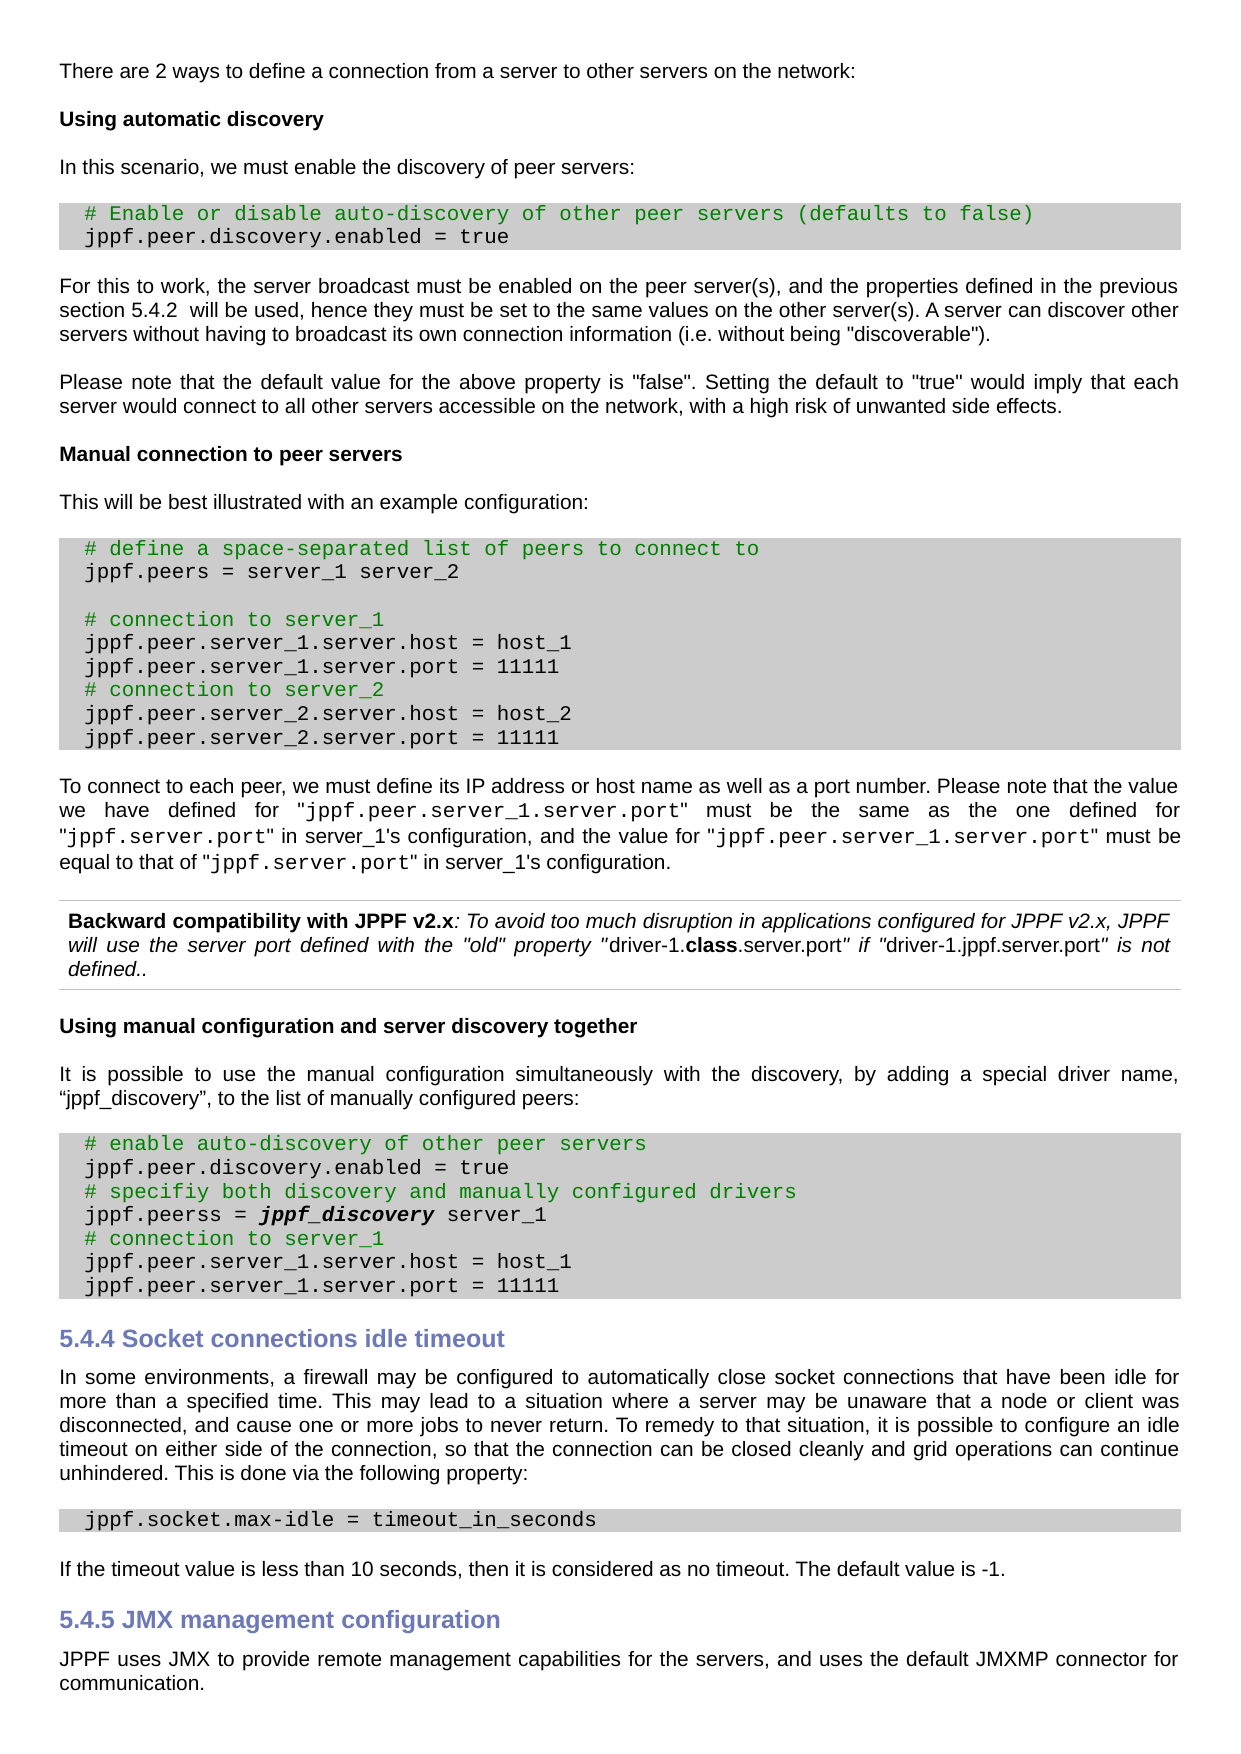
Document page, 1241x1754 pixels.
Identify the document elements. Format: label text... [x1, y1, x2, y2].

text # define a space-separated list of peers to connect to jppf.peers = server_1 server_2 [59, 538, 1181, 608]
text # connection to server_1 [59, 608, 1181, 632]
text Backward compatibility with JPPF v2.x: To avoid too much disruption in applications configured for JPPF v2.x, JPPF will use the server port defined with the "old" property "driver-1.class.server.port" if "driver-1.jppf.server.port" is not defined.. [59, 901, 1181, 989]
text Using automatic discovery [59, 107, 1181, 131]
text jppf.peer.discovery.enabled = true [59, 1157, 1181, 1181]
text Manual connection to peer servers [59, 442, 1181, 466]
text For this to work, the server broadcast must be enabled on the peer server(s), and the properties defined in the previous section 5.4.2 will be used, hence they must be set to the same values on the other server(s). A server can discover other servers without having to broadcast its own connection information (i.e. without being "discoverable"). [59, 274, 1181, 346]
subtitle Socket connections idle timeout [59, 1324, 1181, 1353]
text In some environments, a firewall may be configured to automatically close socket connections that have been idle for more than a specified time. This may lead to a situation where a server may be unaware that a node or client was disconnected, and cause one or more jobs to never return. To remedy to that situation, it is possible to configure an idle timeout on either side of the connection, so that the connection can be closed cleanly and grid operations can continue unhindered. This is done via the following property: [59, 1365, 1181, 1485]
text # specifiy both discovery and manually configured drivers [59, 1181, 1181, 1204]
text This will be best illustrated with an example configuration: [59, 490, 1181, 514]
text If the timeout value is less than 10 seconds, then it is considered as no timeout. The default value is -1. [59, 1556, 1181, 1580]
text JPPF uses JMX to provide remote management capabilities for the servers, and uses the default JMXMP connector for communication. [59, 1647, 1181, 1694]
text jppf.peer.server_1.server.host = host_1 jppf.peer.server_1.server.port = 11111 # connection to server_2 [59, 632, 1181, 703]
text Please note that the default value for the above property is "false". Setting the default to "true" would imply that each server would connect to all other servers accessible on the network, with a high risk of unwanted side effects. [59, 370, 1181, 418]
text jppf.socket.max-idle = timeout_in_seconds [59, 1509, 1181, 1532]
text Using manual configuration and server discovery together [59, 1013, 1181, 1037]
text jppf.peer.discovery.enabled = true [59, 226, 1181, 250]
subtitle JMX management configuration [59, 1605, 1181, 1634]
text It is possible to use the manual configuration simultaneously with the discovery, by adding a special driver name, “jppf_discovery”, to the list of manually configured peers: [59, 1061, 1181, 1109]
text jppf.peer.server_1.server.host = host_1 jppf.peer.server_1.server.port = 11111 [59, 1252, 1181, 1299]
text In this scenario, we must enable the discovery of peer servers: [59, 155, 1181, 179]
text To connect to each peer, we must define its IP address or host name as well as a port number. Please note that the value we have defined for "jppf.peer.server_1.server.port" must be the same as the one defined for "jppf.server.port" in server_1's configuration, and the value for "jppf.peer.server_1.server.port" must be equal to that of "jppf.server.port" in server_1's configuration. [59, 774, 1181, 876]
text jppf.peer.server_2.server.host = host_2 jppf.peer.server_2.server.port = 11111 [59, 703, 1181, 750]
text There are 2 ways to define a connection from a server to other servers on the network: [59, 59, 1181, 83]
text jppf.peerss = jppf_discovery server_1 [59, 1204, 1181, 1228]
text # Enable or disable auto-discovery of other peer servers (defaults to false) [59, 203, 1181, 226]
text # connection to server_1 [59, 1228, 1181, 1252]
text # enable auto-discovery of other peer servers [59, 1133, 1181, 1157]
